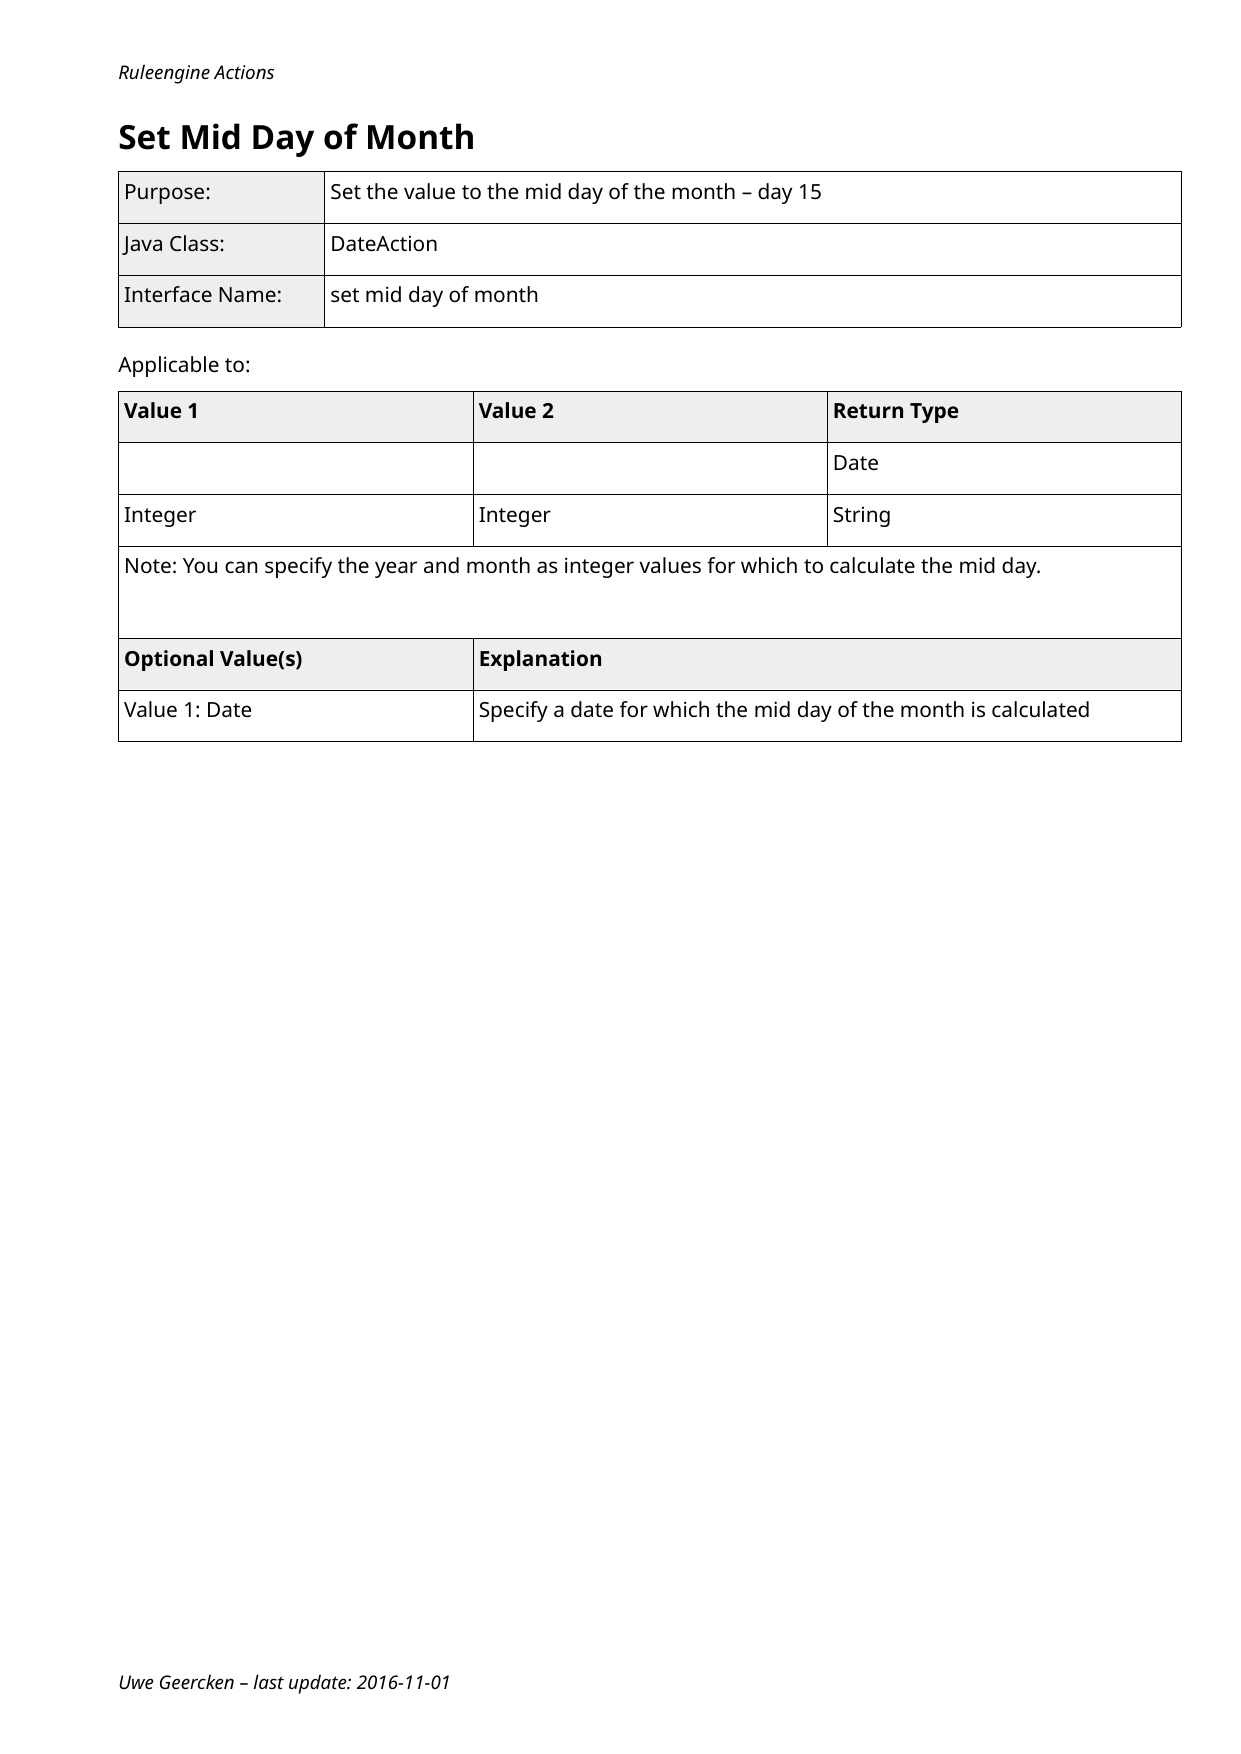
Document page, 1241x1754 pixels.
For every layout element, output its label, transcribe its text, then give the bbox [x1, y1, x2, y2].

table_header Purpose: [119, 172, 324, 223]
table_cell Specify a date for which the mid day of the month is calculated [474, 691, 1181, 741]
table_cell Optional Value(s) [119, 639, 473, 689]
table_cell [474, 443, 827, 494]
table_cell Date [828, 443, 1181, 494]
table_cell Interface Name: [119, 276, 324, 327]
table_cell DateAction [325, 224, 1181, 275]
table_cell [119, 443, 473, 494]
table_cell Integer [474, 495, 827, 546]
table_header Value 1 [119, 392, 473, 442]
table_header Value 2 [474, 392, 827, 442]
text Applicable to: [118, 350, 1181, 379]
table_cell Note: You can specify the year and month as integer values for which to calculate the mid day. [119, 547, 1181, 638]
table_cell Integer [119, 495, 473, 546]
table_cell Value 1: Date [119, 691, 473, 741]
table_cell Explanation [474, 639, 1181, 689]
table_cell Java Class: [119, 224, 324, 275]
text Set Mid Day of Month [118, 114, 1181, 159]
table_header Set the value to the mid day of the month – day 15 [325, 172, 1181, 223]
table_cell String [828, 495, 1181, 546]
table_header Return Type [828, 392, 1181, 442]
table_cell set mid day of month [325, 276, 1181, 327]
